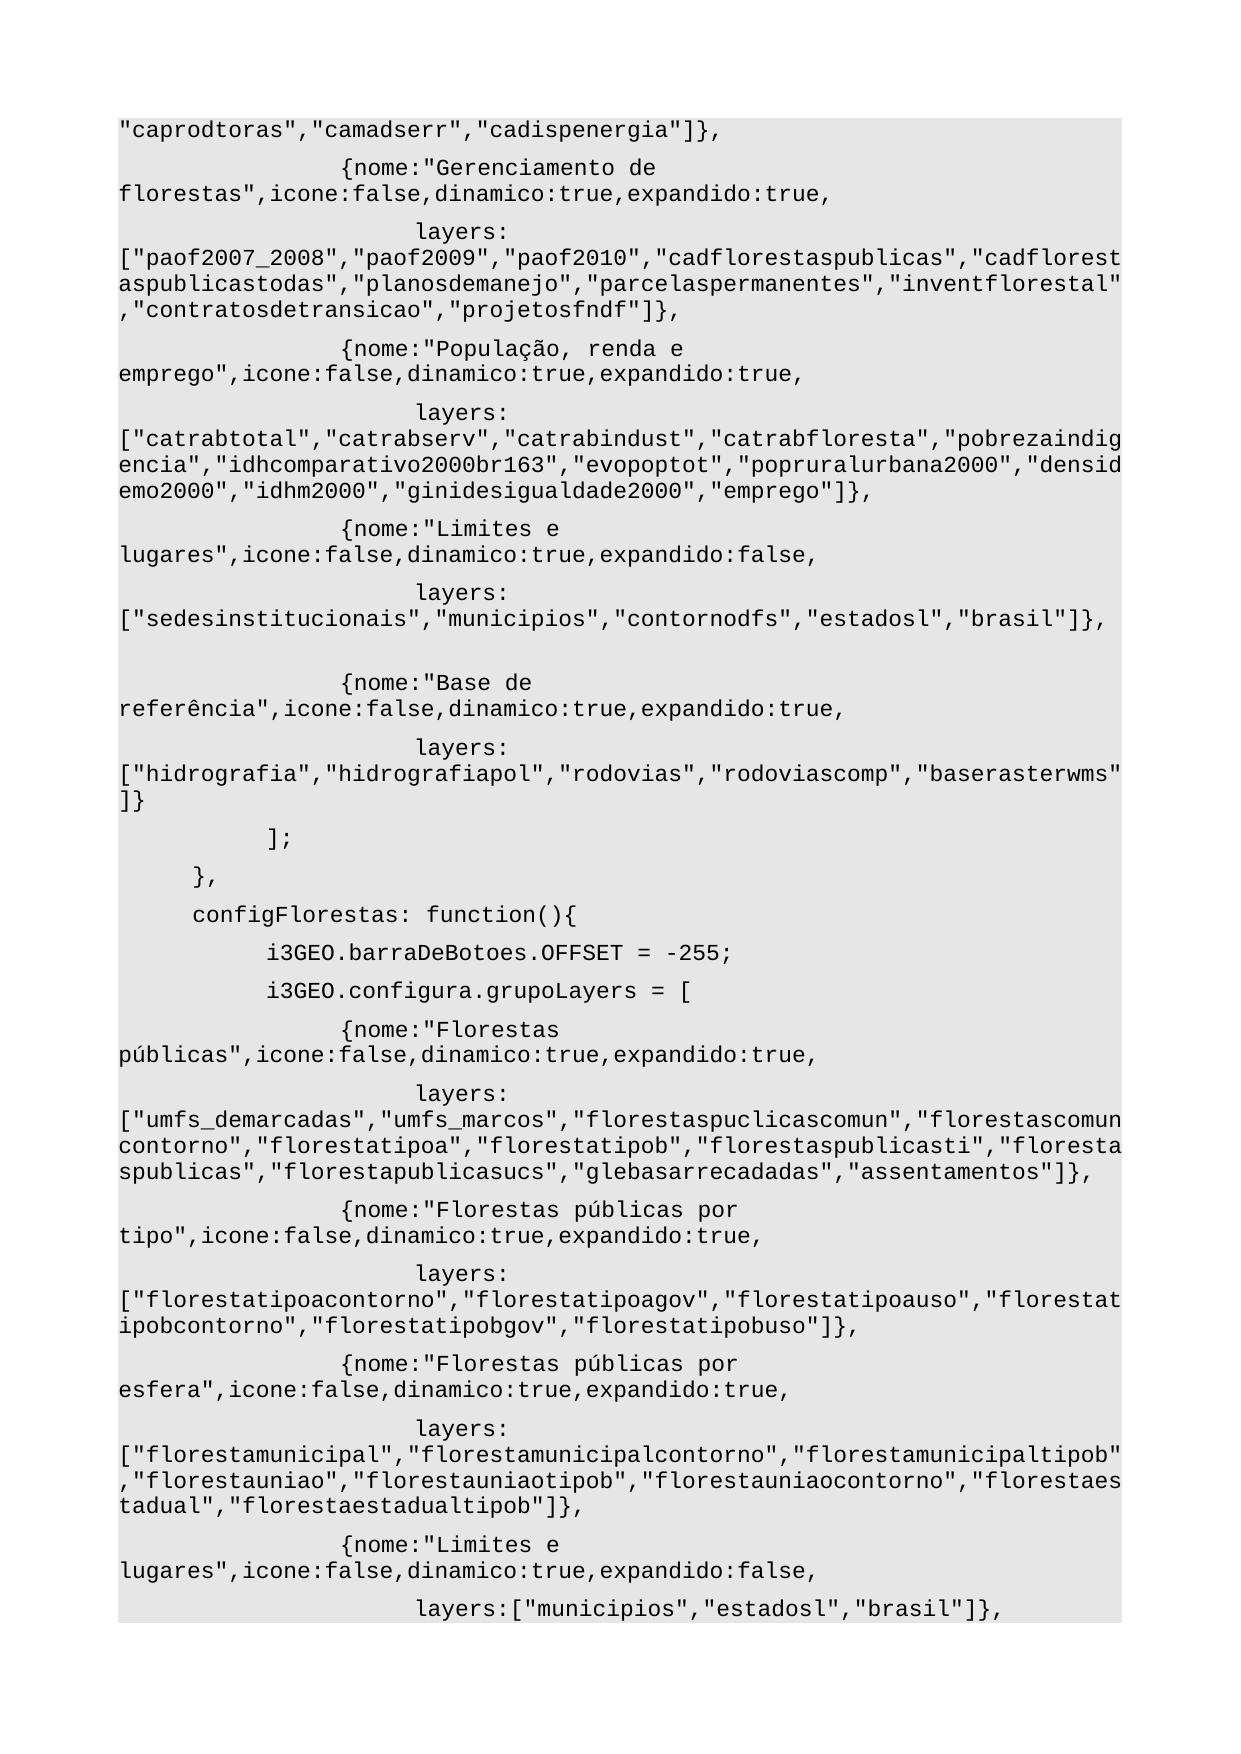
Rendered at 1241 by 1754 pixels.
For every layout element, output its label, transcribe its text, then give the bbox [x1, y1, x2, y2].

text layers:["catrabtotal","catrabserv","catrabindust","catrabfloresta","pobrezaindigencia","idhcomparativo2000br163","evopoptot","popruralurbana2000","densidemo2000","idhm2000","ginidesigualdade2000","emprego"]}, [118, 401, 1122, 505]
text layers:["umfs_demarcadas","umfs_marcos","florestaspuclicascomun","florestascomuncontorno","florestatipoa","florestatipob","florestaspublicasti","florestaspublicas","florestapublicasucs","glebasarrecadadas","assentamentos"]}, [118, 1082, 1122, 1186]
text layers:["sedesinstitucionais","municipios","contornodfs","estadosl","brasil"]}, [118, 582, 1122, 659]
text }, [118, 864, 1122, 891]
text i3GEO.configura.grupoLayers = [ [118, 979, 1122, 1006]
text {nome:"Florestas públicas",icone:false,dinamico:true,expandido:true, [118, 1018, 1122, 1070]
text {nome:"Gerenciamento de florestas",icone:false,dinamico:true,expandido:true, [118, 156, 1122, 208]
text {nome:"Limites e lugares",icone:false,dinamico:true,expandido:false, [118, 517, 1122, 569]
text layers:["municipios","estadosl","brasil"]}, [118, 1597, 1122, 1623]
text {nome:"Base de referência",icone:false,dinamico:true,expandido:true, [118, 672, 1122, 724]
text layers:["florestatipoacontorno","florestatipoagov","florestatipoauso","florestatipobcontorno","florestatipobgov","florestatipobuso"]}, [118, 1263, 1122, 1340]
text ]; [118, 826, 1122, 852]
text layers:["paof2007_2008","paof2009","paof2010","cadflorestaspublicas","cadflorestaspublicastodas","planosdemanejo","parcelaspermanentes","inventflorestal","contratosdetransicao","projetosfndf"]}, [118, 221, 1122, 324]
text {nome:"Limites e lugares",icone:false,dinamico:true,expandido:false, [118, 1533, 1122, 1585]
text {nome:"População, renda e emprego",icone:false,dinamico:true,expandido:true, [118, 337, 1122, 389]
text {nome:"Florestas públicas por esfera",icone:false,dinamico:true,expandido:true, [118, 1353, 1122, 1405]
text configFlorestas: function(){ [118, 903, 1122, 929]
text layers:["florestamunicipal","florestamunicipalcontorno","florestamunicipaltipob","florestauniao","florestauniaotipob","florestauniaocontorno","florestaestadual","florestaestadualtipob"]}, [118, 1417, 1122, 1521]
text layers:["hidrografia","hidrografiapol","rodovias","rodoviascomp","baserasterwms"]} [118, 736, 1122, 814]
text i3GEO.barraDeBotoes.OFFSET = -255; [118, 941, 1122, 967]
text "caprodtoras","camadserr","cadispenergia"]}, [118, 118, 1122, 144]
text {nome:"Florestas públicas por tipo",icone:false,dinamico:true,expandido:true, [118, 1198, 1122, 1250]
